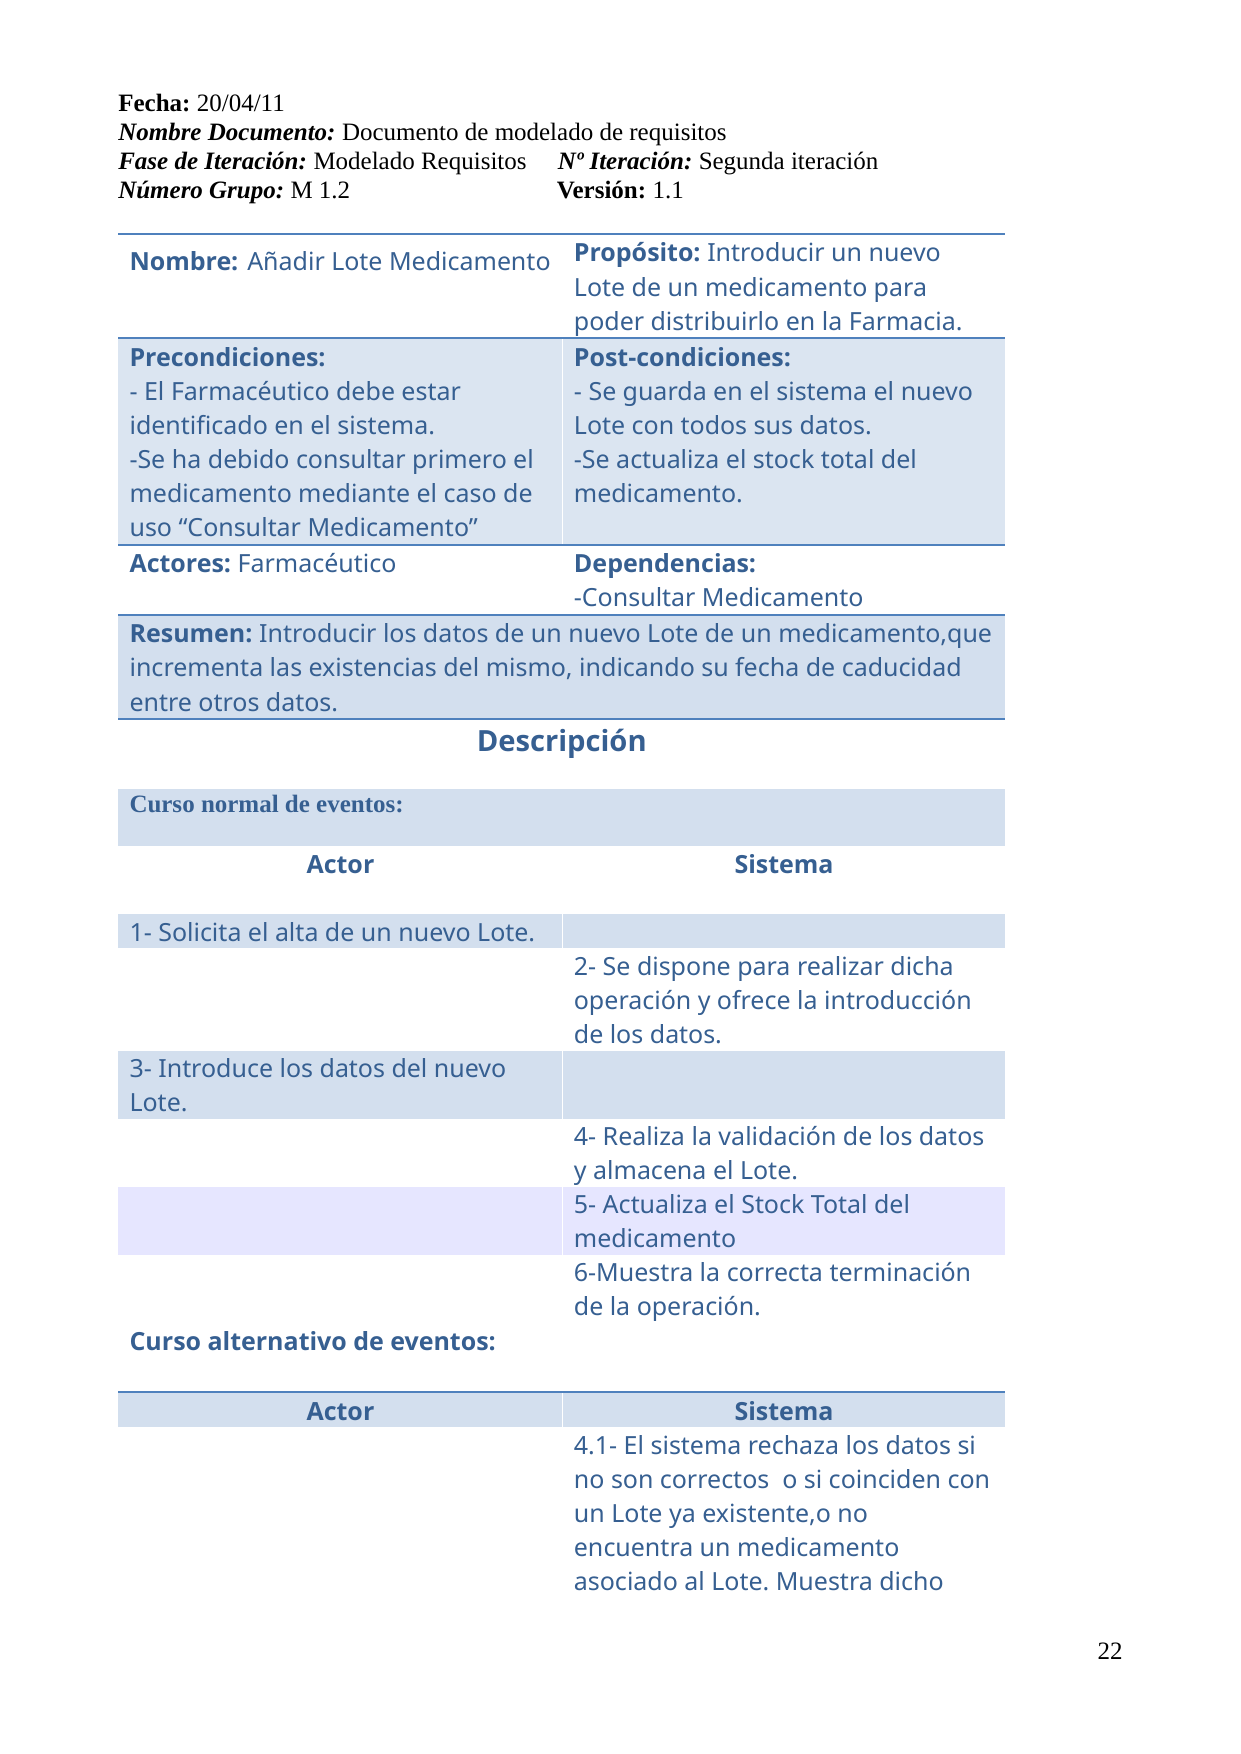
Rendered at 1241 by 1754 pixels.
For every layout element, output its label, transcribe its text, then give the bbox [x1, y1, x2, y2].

table_header Nombre: Añadir Lote Medicamento [118, 235, 562, 337]
table_cell Sistema [563, 846, 1005, 914]
table_cell [118, 1119, 562, 1187]
table_cell 1- Solicita el alta de un nuevo Lote. [118, 914, 562, 948]
table_cell Resumen: Introducir los datos de un nuevo Lote de un medicamento,que incrementa las existencias del mismo, indicando su fecha de caducidad entre otros datos. [118, 616, 1005, 718]
table_header Curso normal de eventos: [118, 789, 1005, 846]
table_cell Dependencias: -Consultar Medicamento [563, 546, 1005, 614]
table_cell Precondiciones: - El Farmacéutico debe estar identificado en el sistema. -Se ha debido consultar primero el medicamento mediante el caso de uso “Consultar Medicamento” [118, 339, 562, 544]
table_cell [563, 1051, 1005, 1119]
table_cell Post-condiciones: - Se guarda en el sistema el nuevo Lote con todos sus datos. -Se actualiza el stock total del medicamento. [563, 339, 1005, 544]
table_cell [118, 949, 562, 1051]
table_cell 4- Realiza la validación de los datos y almacena el Lote. [563, 1119, 1005, 1187]
table_cell 5- Actualiza el Stock Total del medicamento [563, 1187, 1005, 1255]
table_cell Sistema [563, 1393, 1005, 1427]
table_cell 2- Se dispone para realizar dicha operación y ofrece la introducción de los datos. [563, 949, 1005, 1051]
table_cell 3- Introduce los datos del nuevo Lote. [118, 1051, 562, 1119]
table_cell Actores: Farmacéutico [118, 546, 562, 614]
table_cell 6-Muestra la correcta terminación de la operación. [563, 1255, 1005, 1323]
table_header Propósito: Introducir un nuevo Lote de un medicamento para poder distribuirlo en la Farmacia. [563, 235, 1005, 337]
table_cell [118, 1428, 562, 1598]
table_cell Actor [118, 846, 562, 914]
table_cell Curso alternativo de eventos: [118, 1323, 1005, 1391]
table_cell [118, 1187, 562, 1255]
table_cell 4.1- El sistema rechaza los datos si no son correctos o si coinciden con un Lote ya existente,o no encuentra un medicamento asociado al Lote. Muestra dicho [563, 1428, 1005, 1598]
table_cell Actor [118, 1393, 562, 1427]
table_cell [563, 914, 1005, 948]
table_cell Descripción [118, 720, 1005, 760]
table_cell [118, 1255, 562, 1323]
